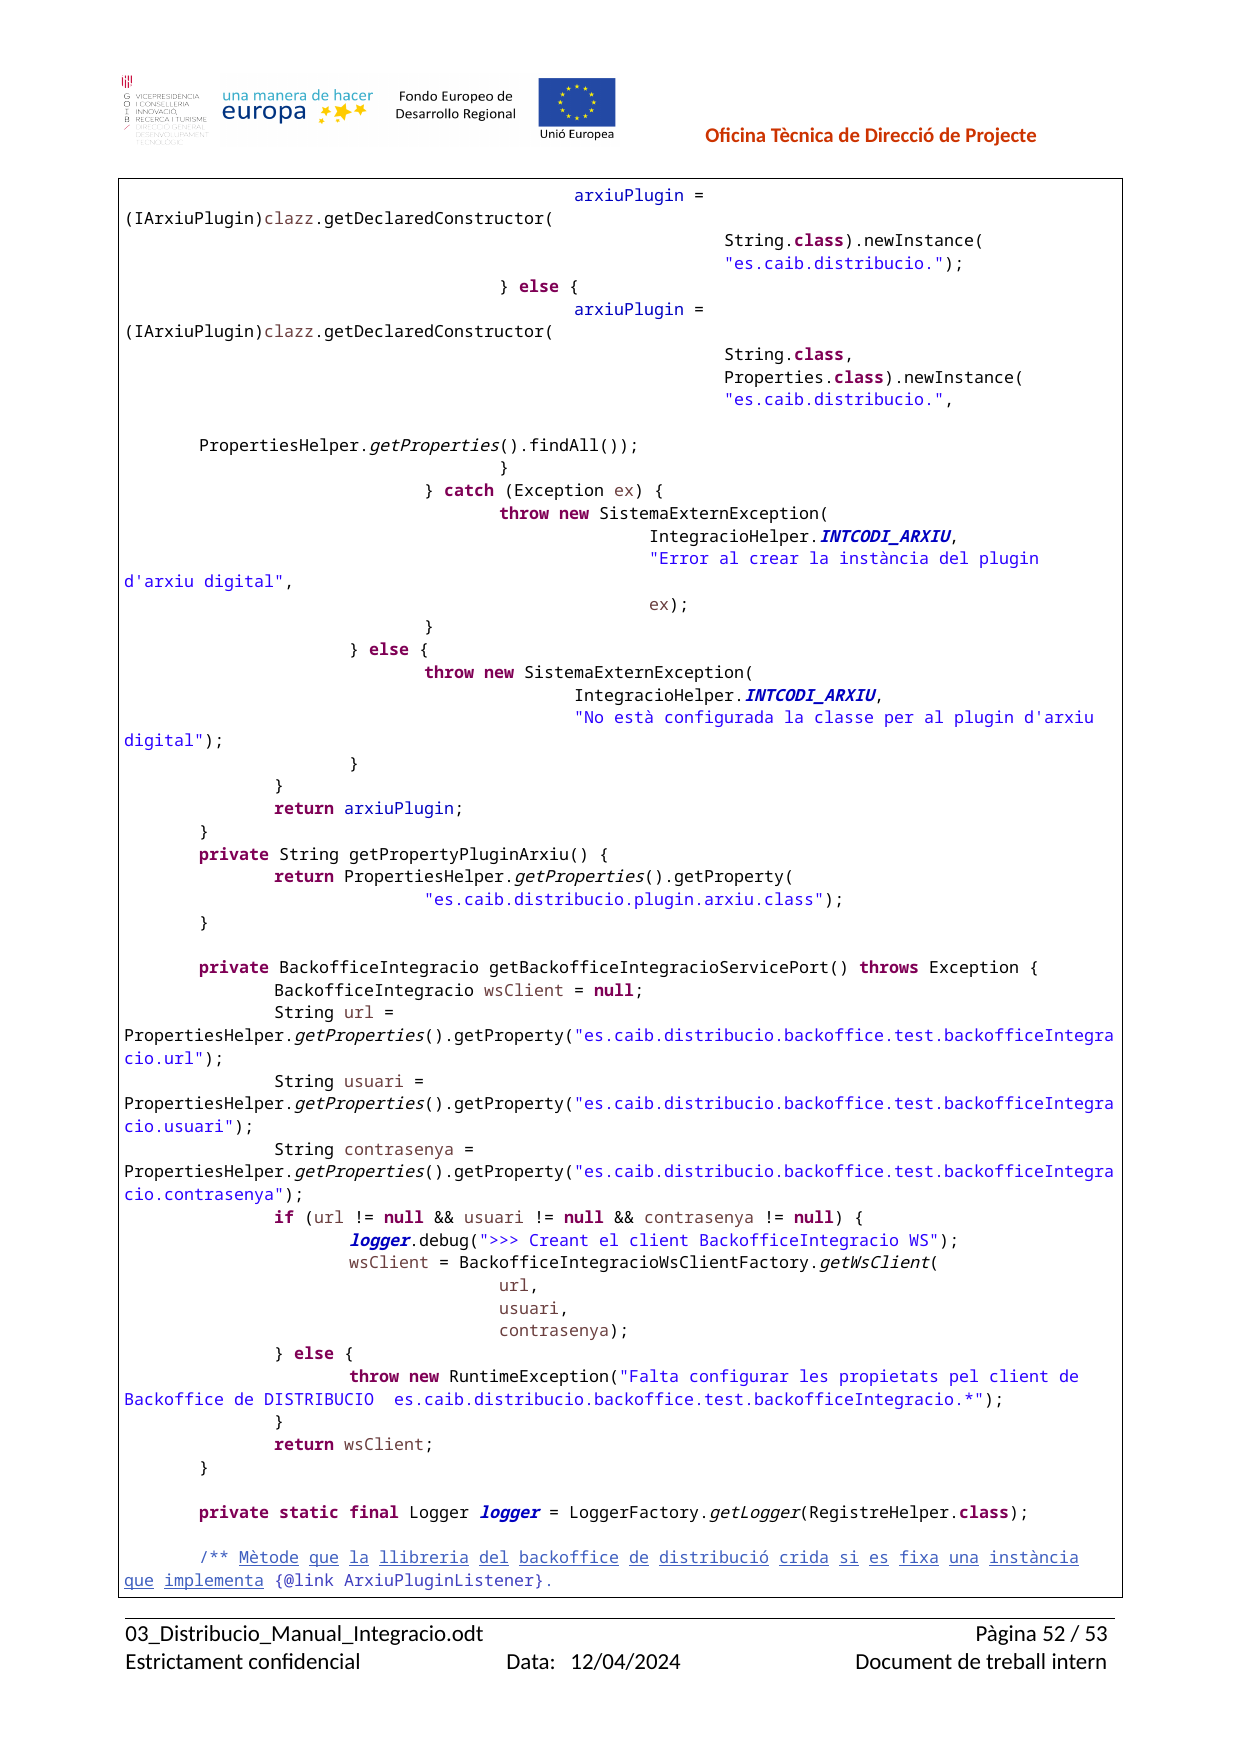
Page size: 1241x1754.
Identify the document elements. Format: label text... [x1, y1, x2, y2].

picture [219, 73, 621, 147]
picture [118, 73, 213, 147]
table_header arxiuPlugin = (IArxiuPlugin)clazz.getDeclaredConstructor( String.class).newInstance( "es.caib.distribucio."); } else { arxiuPlugin = (IArxiuPlugin)clazz.getDeclaredConstructor( String.class, Properties.class).newInstance( "es.caib.distribucio.", PropertiesHelper.getProperties().findAll()); } } catch (Exception ex) { throw new SistemaExternException( IntegracioHelper.INTCODI_ARXIU, "Error al crear la instància del plugin d'arxiu digital", ex); } } else { throw new SistemaExternException( IntegracioHelper.INTCODI_ARXIU, "No està configurada la classe per al plugin d'arxiu digital"); } } return arxiuPlugin; } private String getPropertyPluginArxiu() { return PropertiesHelper.getProperties().getProperty( "es.caib.distribucio.plugin.arxiu.class"); } private BackofficeIntegracio getBackofficeIntegracioServicePort() throws Exception { BackofficeIntegracio wsClient = null; String url = PropertiesHelper.getProperties().getProperty("es.caib.distribucio.backoffice.test.backofficeIntegracio.url"); String usuari = PropertiesHelper.getProperties().getProperty("es.caib.distribucio.backoffice.test.backofficeIntegracio.usuari"); String contrasenya = PropertiesHelper.getProperties().getProperty("es.caib.distribucio.backoffice.test.backofficeIntegracio.contrasenya"); if (url != null && usuari != null && contrasenya != null) { logger.debug(">>> Creant el client BackofficeIntegracio WS"); wsClient = BackofficeIntegracioWsClientFactory.getWsClient( url, usuari, contrasenya); } else { throw new RuntimeException("Falta configurar les propietats pel client de Backoffice de DISTRIBUCIO es.caib.distribucio.backoffice.test.backofficeIntegracio.*"); } return wsClient; } private static final Logger logger = LoggerFactory.getLogger(RegistreHelper.class); /** Mètode que la llibreria del backoffice de distribució crida si es fixa una instància que implementa {@link ArxiuPluginListener}. [119, 179, 1122, 1597]
